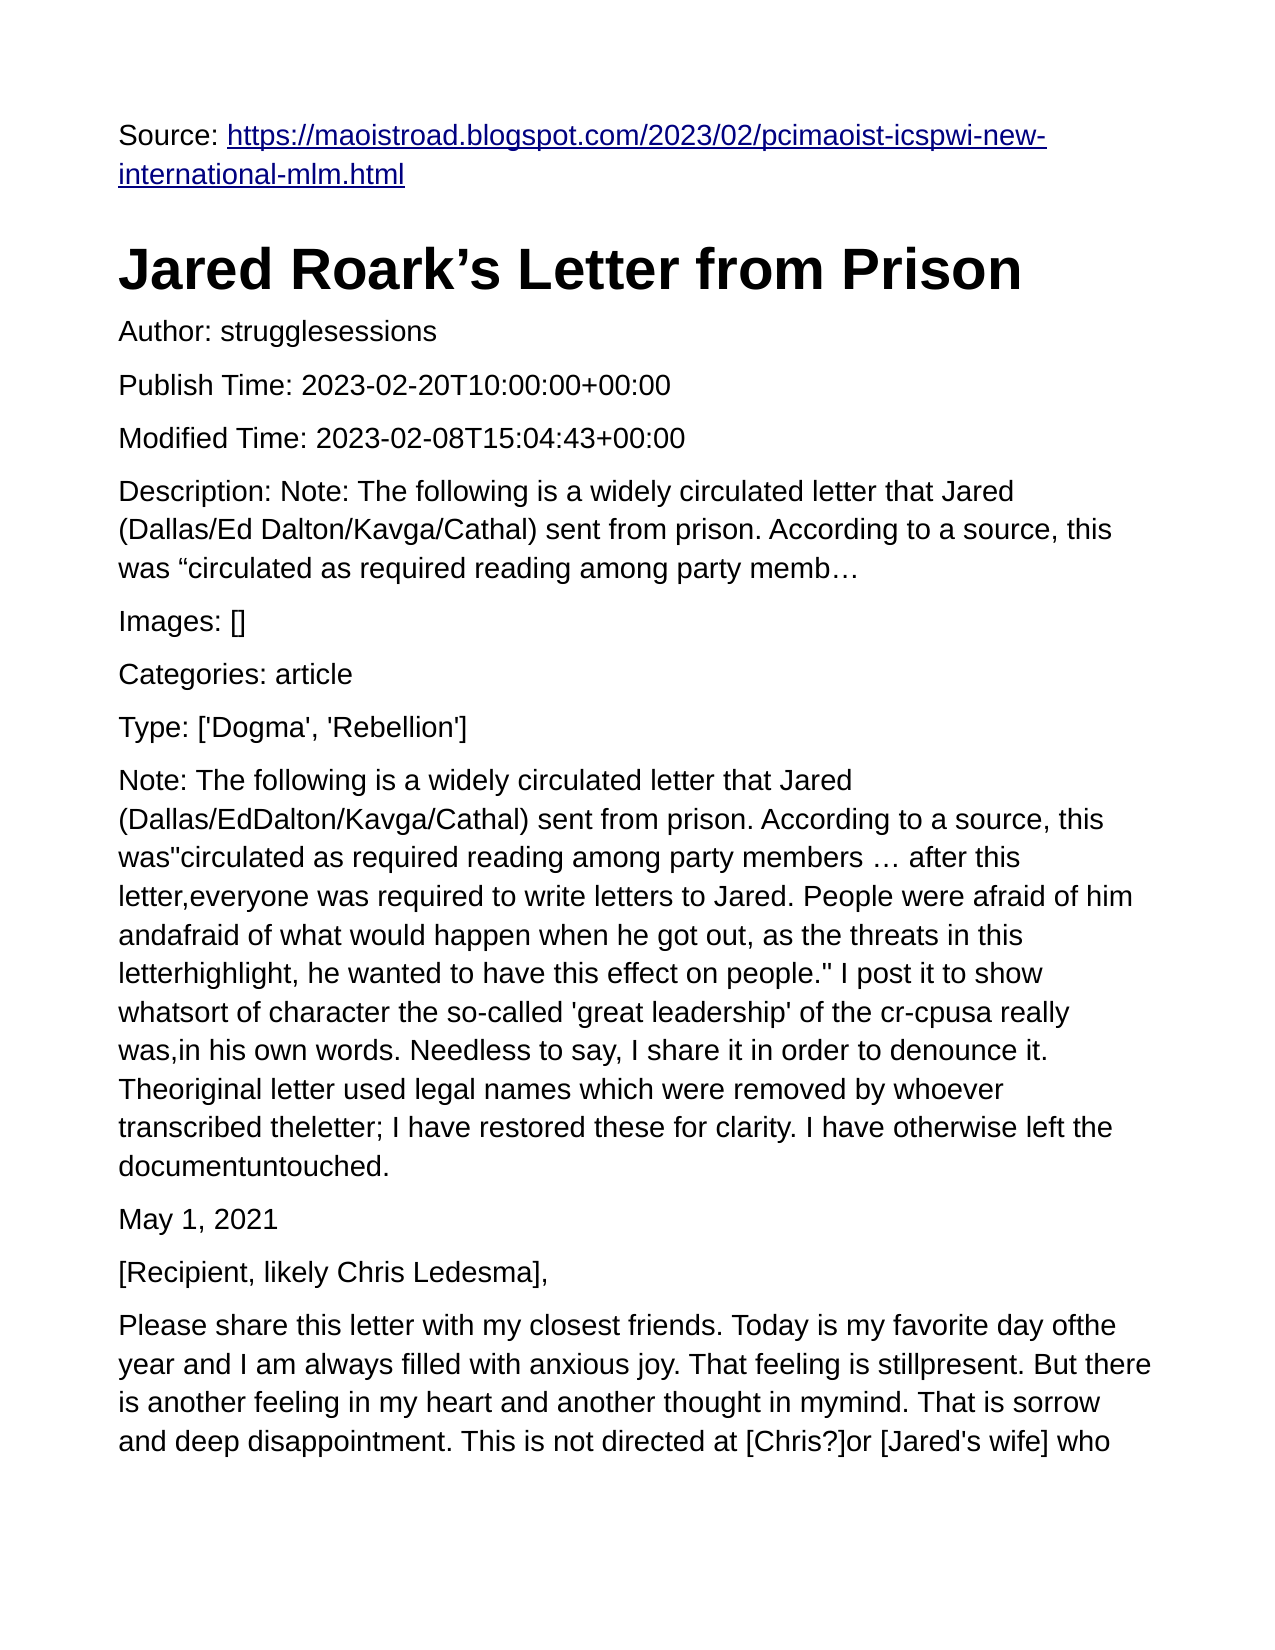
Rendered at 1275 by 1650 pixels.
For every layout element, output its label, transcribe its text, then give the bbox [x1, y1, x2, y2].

text Please share this letter with my closest friends. Today is my favorite day ofthe year and I am always filled with anxious joy. That feeling is stillpresent. But there is another feeling in my heart and another thought in mymind. That is sorrow and deep disappointment. This is not directed at [Chris?]or [Jared's wife] who [118, 1308, 1157, 1457]
text Type: ['Dogma', 'Rebellion'] [118, 710, 1157, 744]
text Source: https://maoistroad.blogspot.com/2023/02/pcimaoist-icspwi-new-international-mlm.html [118, 118, 1157, 190]
text May 1, 2021 [118, 1202, 1157, 1235]
text Images: [] [118, 604, 1157, 637]
text Author: strugglesessions [118, 314, 1157, 348]
text [Recipient, likely Chris Ledesma], [118, 1255, 1157, 1288]
text Description: Note: The following is a widely circulated letter that Jared (Dallas/Ed Dalton/Kavga/Cathal) sent from prison. According to a source, this was “circulated as required reading among party memb… [118, 474, 1157, 584]
text Publish Time: 2023-02-20T10:00:00+00:00 [118, 367, 1157, 401]
text Note: The following is a widely circulated letter that Jared (Dallas/EdDalton/Kavga/Cathal) sent from prison. According to a source, this was"circulated as required reading among party members … after this letter,everyone was required to write letters to Jared. People were afraid of him andafraid of what would happen when he got out, as the threats in this letterhighlight, he wanted to have this effect on people." I post it to show whatsort of character the so-called 'great leadership' of the cr-cpusa really was,in his own words. Needless to say, I share it in order to denounce it. Theoriginal letter used legal names which were removed by whoever transcribed theletter; I have restored these for clarity. I have otherwise left the documentuntouched. [118, 763, 1157, 1182]
text Categories: article [118, 657, 1157, 691]
text Modified Time: 2023-02-08T15:04:43+00:00 [118, 421, 1157, 454]
subtitle Jared Roark’s Letter from Prison [118, 235, 1157, 302]
